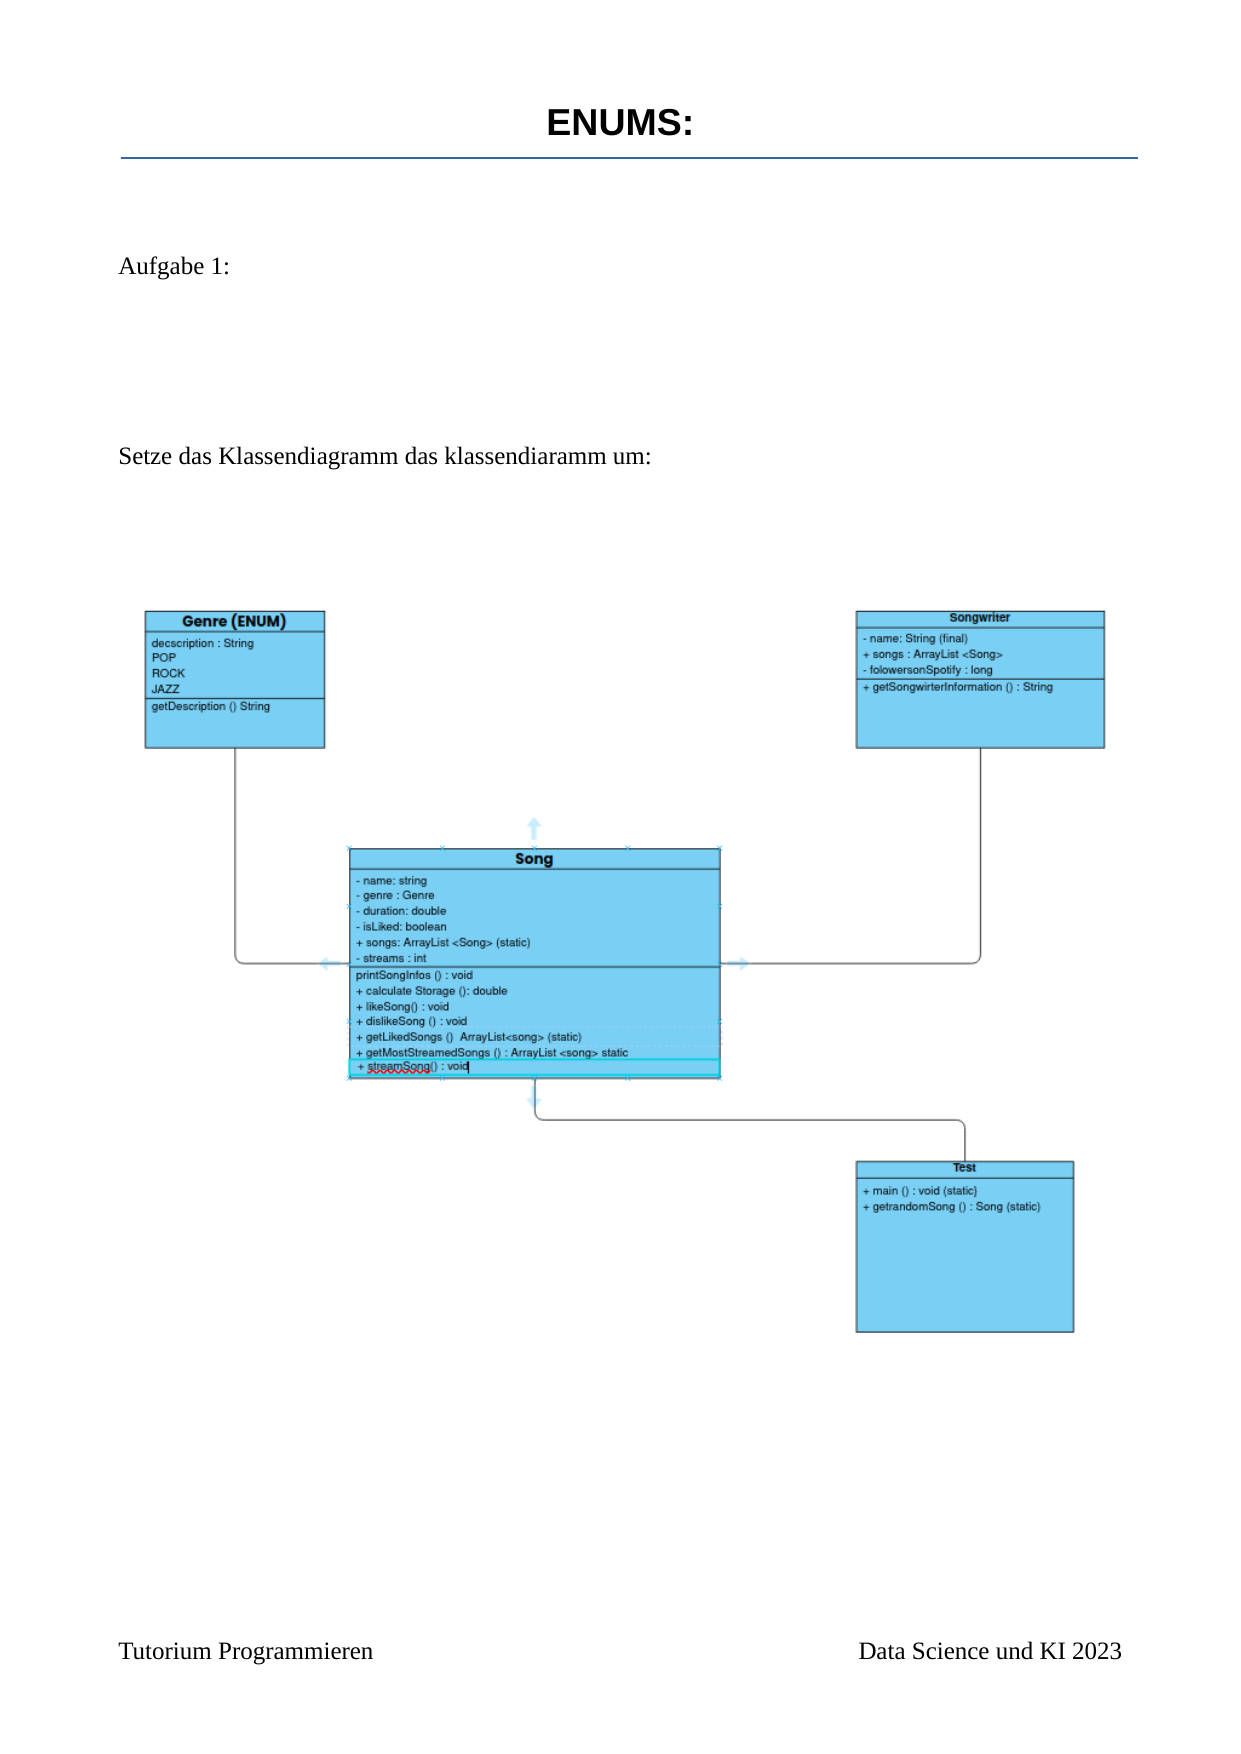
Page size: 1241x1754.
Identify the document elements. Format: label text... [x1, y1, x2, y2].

text Setze das Klassendiagramm das klassendiaramm um: [118, 441, 1122, 470]
subtitle ENUMS: [118, 100, 1122, 143]
text Aufgabe 1: [118, 251, 1122, 279]
